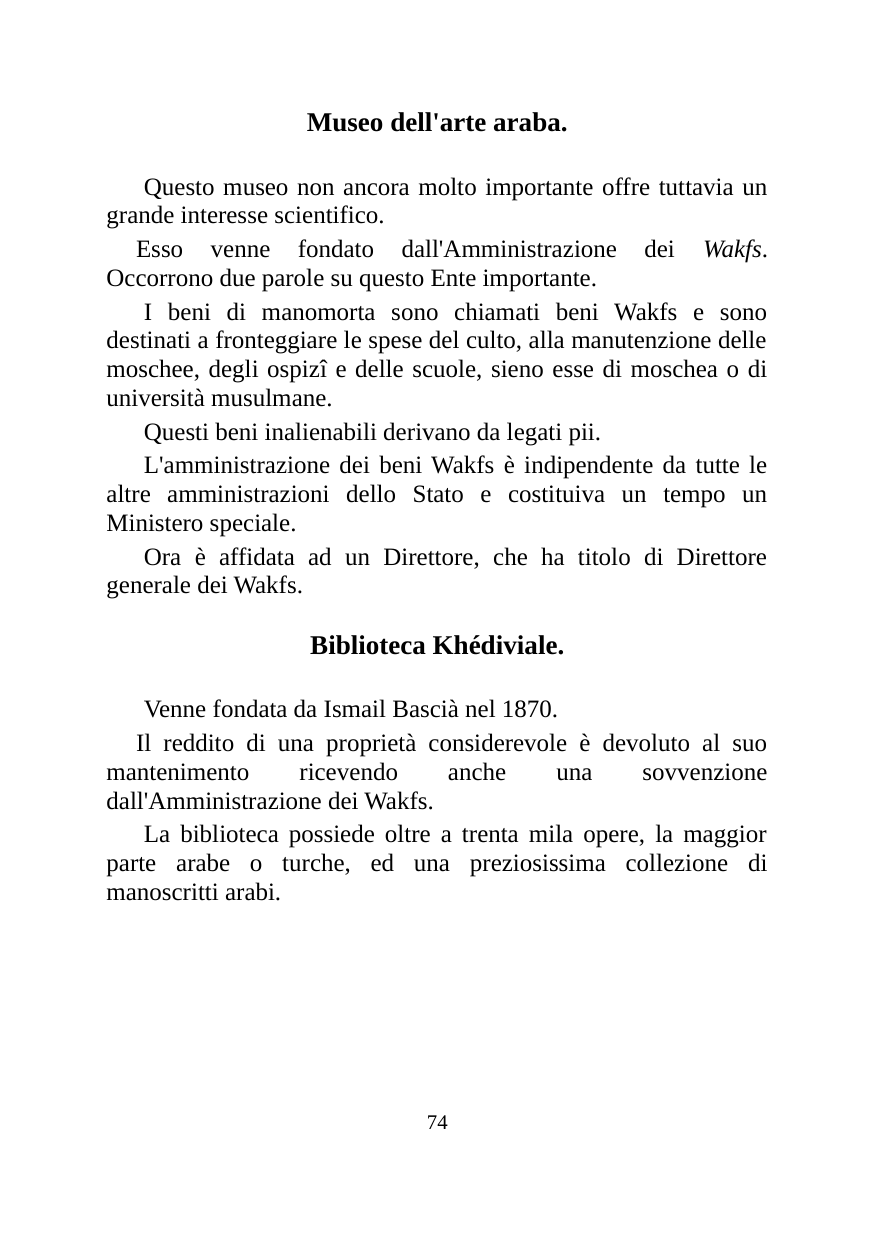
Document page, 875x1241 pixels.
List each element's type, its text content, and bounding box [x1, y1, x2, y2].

text L'amministrazione dei beni Wakfs è indipendente da tutte le altre amministrazioni dello Stato e costituiva un tempo un Ministero speciale. [106, 451, 768, 537]
text Ora è affidata ad un Direttore, che ha titolo di Direttore generale dei Wakfs. [106, 542, 768, 599]
text Venne fondata da Ismail Bascià nel 1870. [106, 694, 768, 723]
text Il reddito di una proprietà considerevole è devoluto al suo mantenimento ricevendo anche una sovvenzione dall'Amministrazione dei Wakfs. [106, 728, 768, 814]
text Questo museo non ancora molto importante offre tuttavia un grande interesse scientifico. [106, 172, 768, 229]
text Biblioteca Khédiviale. [106, 629, 768, 660]
text Museo dell'arte araba. [106, 106, 768, 137]
text Esso venne fondato dall'Amministrazione dei Wakfs. Occorrono due parole su questo Ente importante. [106, 234, 768, 292]
text La biblioteca possiede oltre a trenta mila opere, la maggior parte arabe o turche, ed una preziosissima collezione di manoscritti arabi. [106, 819, 768, 906]
text I beni di manomorta sono chiamati beni Wakfs e sono destinati a fronteggiare le spese del culto, alla manutenzione delle moschee, degli ospizî e delle scuole, sieno esse di moschea o di università musulmane. [106, 297, 768, 412]
text Questi beni inalienabili derivano da legati pii. [106, 417, 768, 446]
